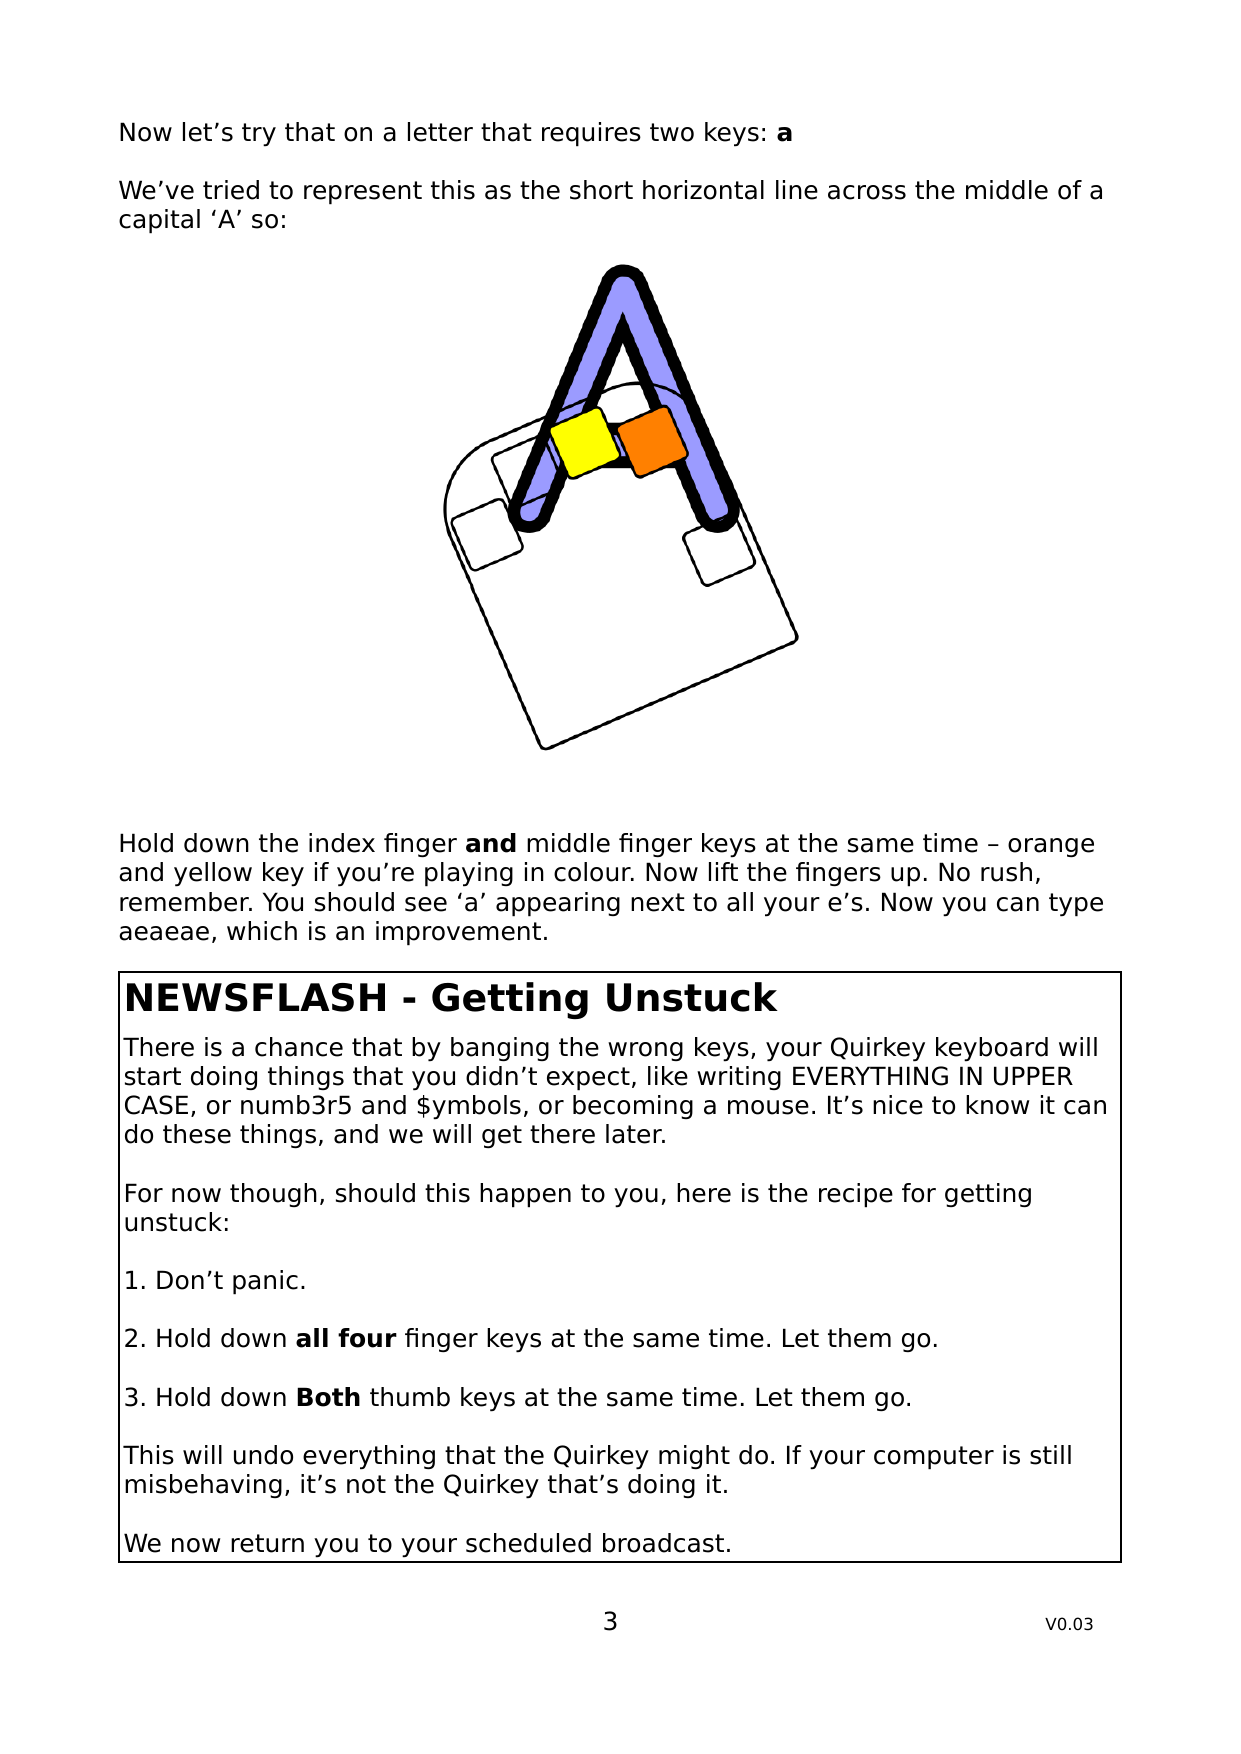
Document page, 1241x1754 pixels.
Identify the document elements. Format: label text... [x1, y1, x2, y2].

text Hold down the index finger and middle finger keys at the same time – orange and yellow key if you’re playing in colour. Now lift the fingers up. No rush, remember. You should see ‘a’ appearing next to all your e’s. Now you can type aeaeae, which is an improvement. [118, 829, 1122, 946]
text This will undo everything that the Quirkey might do. If your computer is still misbehaving, it’s not the Quirkey that’s doing it. [120, 1436, 1120, 1499]
text 1. Don’t panic. [120, 1261, 1120, 1295]
text There is a chance that by banging the wrong keys, your Quirkey keyboard will start doing things that you didn’t expect, like writing EVERYTHING IN UPPER CASE, or numb3r5 and $ymbols, or becoming a mouse. It’s nice to know it can do these things, and we will get there later. [120, 1028, 1120, 1149]
text 3. Hold down Both thumb keys at the same time. Let them go. [120, 1378, 1120, 1412]
text For now though, should this happen to you, here is the recipe for getting unstuck: [120, 1173, 1120, 1237]
text Now let’s try that on a letter that requires two keys: a [118, 118, 1122, 147]
text We now return you to your scheduled broadcast. [120, 1523, 1120, 1561]
text We’ve tried to represent this as the short horizontal line across the middle of a capital ‘A’ so: [118, 176, 1122, 235]
subtitle NEWSFLASH - Getting Unstuck [120, 973, 1120, 1020]
picture [348, 234, 893, 801]
text 2. Hold down all four finger keys at the same time. Let them go. [120, 1319, 1120, 1354]
